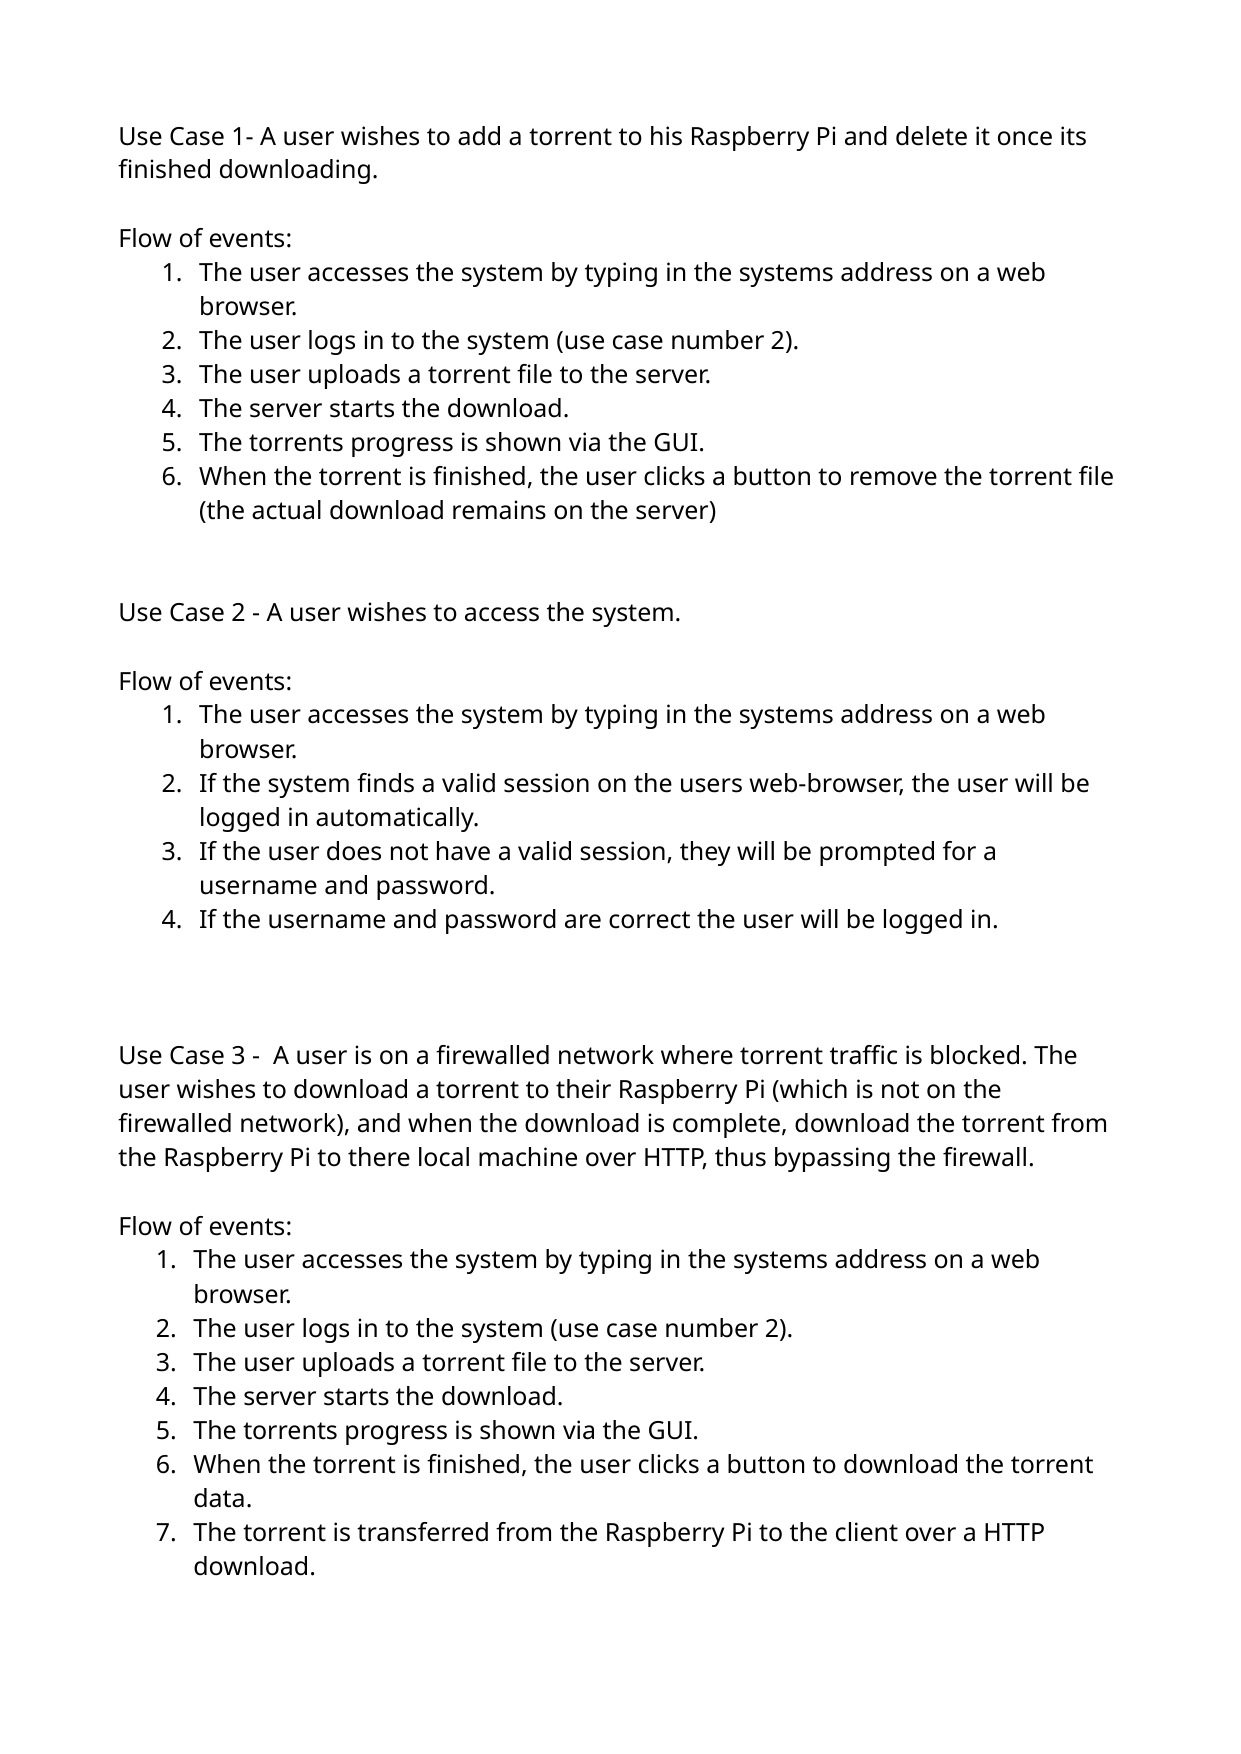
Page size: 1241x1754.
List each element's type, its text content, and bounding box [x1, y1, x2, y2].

list The torrent is transferred from the Raspberry Pi to the client over a HTTP download. [156, 1515, 1122, 1583]
list If the user does not have a valid session, they will be prompted for a username and password. [161, 833, 1122, 902]
list If the username and password are correct the user will be logged in. [161, 902, 1122, 936]
text Use Case 3 - A user is on a firewalled network where torrent traffic is blocked. The user wishes to download a torrent to their Raspberry Pi (which is not on the firewalled network), and when the download is complete, download the torrent from the Raspberry Pi to there local machine over HTTP, thus bypassing the firewall. [118, 1038, 1122, 1174]
list When the torrent is finished, the user clicks a button to remove the torrent file (the actual download remains on the server) [161, 459, 1122, 527]
list The user accesses the system by typing in the systems address on a web browser. [156, 1242, 1122, 1310]
list The torrents progress is shown via the GUI. [156, 1412, 1122, 1447]
list The user uploads a torrent file to the server. [161, 357, 1122, 391]
text Use Case 1- A user wishes to add a torrent to his Raspberry Pi and delete it once its finished downloading. [118, 118, 1122, 186]
list The server starts the download. [161, 391, 1122, 425]
list The user logs in to the system (use case number 2). [156, 1310, 1122, 1344]
text Flow of events: [118, 663, 1122, 697]
list The user uploads a torrent file to the server. [156, 1344, 1122, 1378]
list The user logs in to the system (use case number 2). [161, 322, 1122, 357]
text Flow of events: [118, 220, 1122, 254]
list The user accesses the system by typing in the systems address on a web browser. [161, 254, 1122, 322]
list The server starts the download. [156, 1378, 1122, 1412]
text Use Case 2 - A user wishes to access the system. [118, 595, 1122, 629]
list The torrents progress is shown via the GUI. [161, 425, 1122, 459]
list If the system finds a valid session on the users web-browser, the user will be logged in automatically. [161, 765, 1122, 833]
list When the torrent is finished, the user clicks a button to download the torrent data. [156, 1447, 1122, 1515]
text Flow of events: [118, 1208, 1122, 1242]
list The user accesses the system by typing in the systems address on a web browser. [161, 697, 1122, 765]
